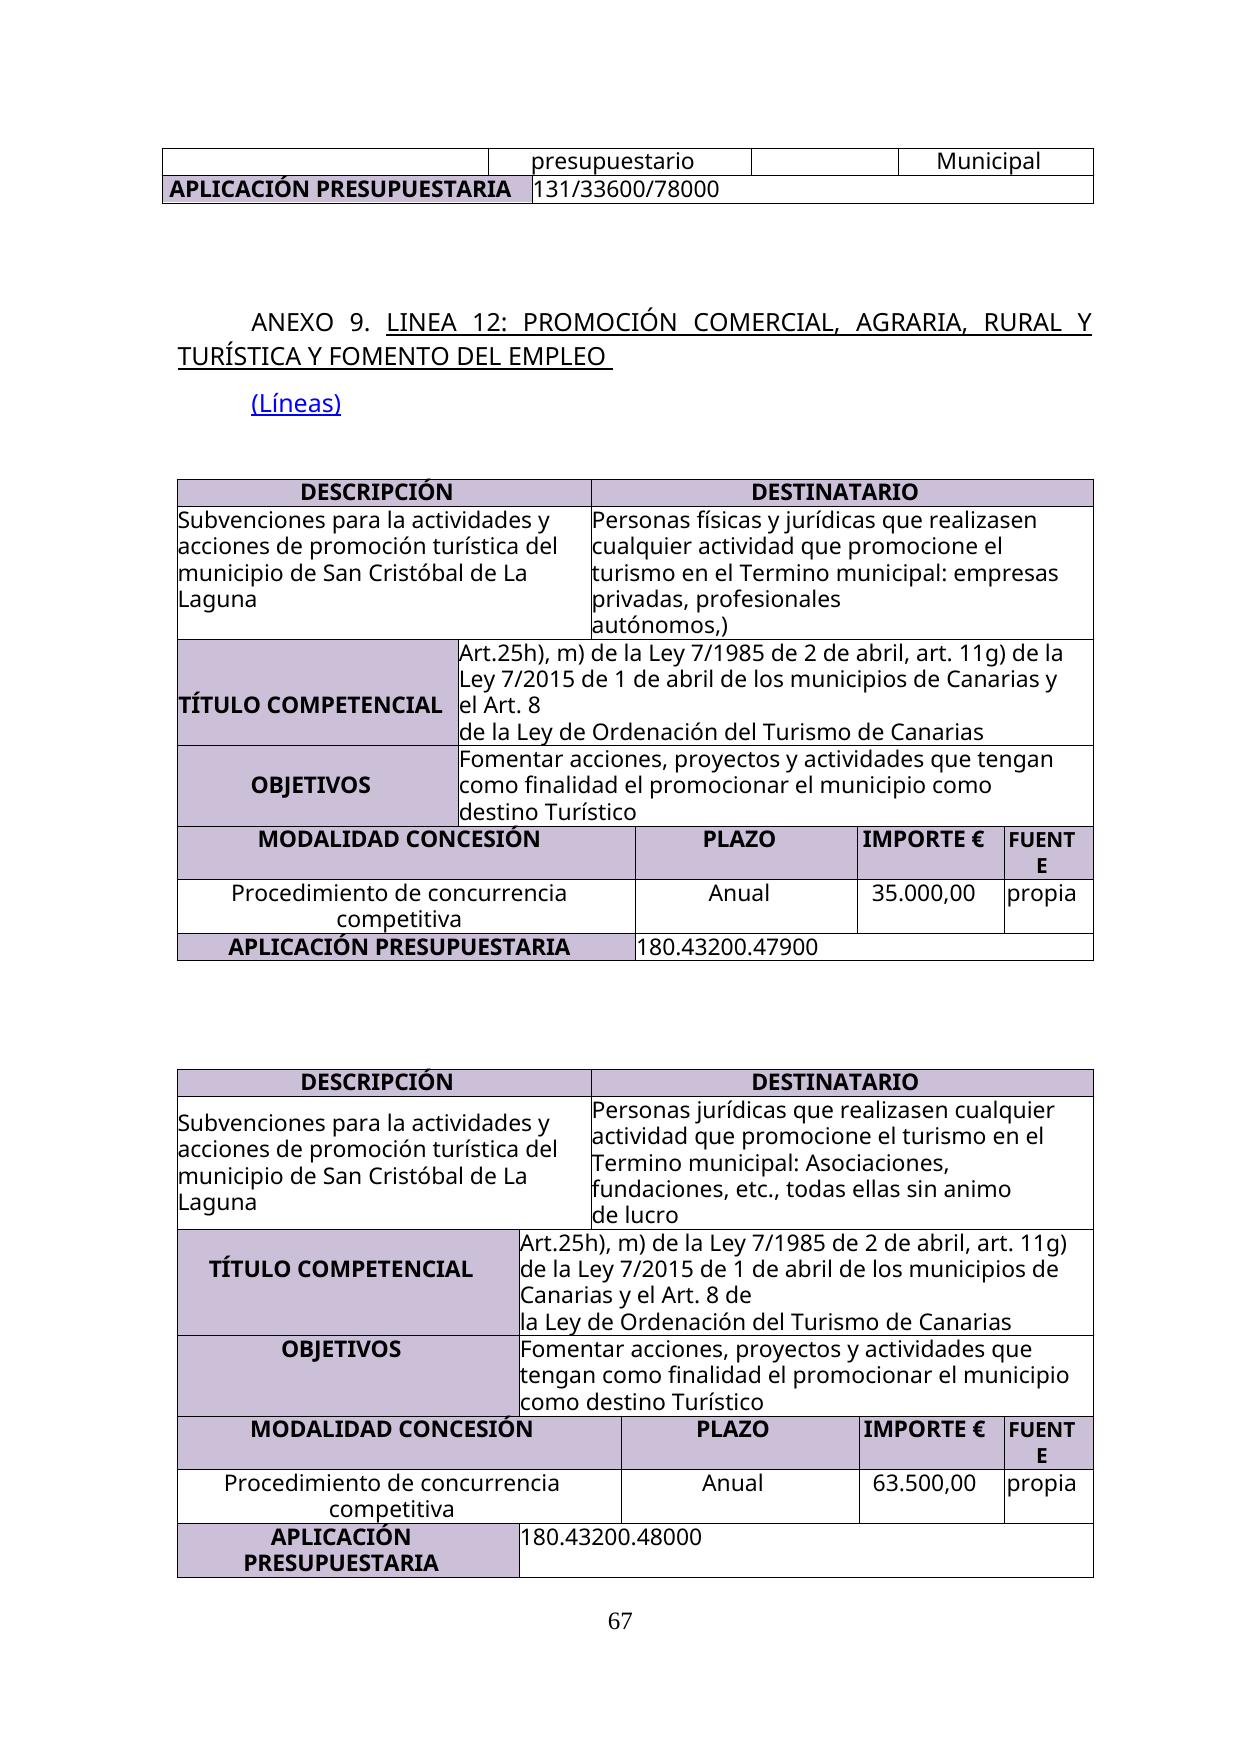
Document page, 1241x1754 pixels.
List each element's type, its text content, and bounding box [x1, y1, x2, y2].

table_cell Art.25h), m) de la Ley 7/1985 de 2 de abril, art. 11g) de la Ley 7/2015 de 1 de abril de los municipios de Canarias y el Art. 8 de la Ley de Ordenación del Turismo de Canarias [520, 1230, 1093, 1335]
table_cell [163, 149, 488, 175]
table_cell IMPORTE € [858, 827, 1004, 879]
table_cell OBJETIVOS [178, 1336, 519, 1416]
table_cell PLAZO [636, 827, 857, 879]
table_cell Municipal [899, 149, 1093, 175]
table_cell MODALIDAD CONCESIÓN [178, 1417, 621, 1469]
table_cell FUENTE [1005, 827, 1093, 879]
table_cell APLICACIÓN PRESUPUESTARIA [178, 934, 635, 960]
table_cell 63.500,00 [860, 1470, 1004, 1523]
table_cell MODALIDAD CONCESIÓN [178, 827, 635, 879]
table_cell Fomentar acciones, proyectos y actividades que tengan como finalidad el promocionar el municipio como destino Turístico [520, 1336, 1093, 1416]
table_header DESCRIPCIÓN [178, 480, 591, 506]
text ANEXO 9. LINEA 12: PROMOCIÓN COMERCIAL, AGRARIA, RURAL Y TURÍSTICA Y FOMENTO DEL EMPLEO [177, 305, 1093, 373]
table_cell TÍTULO COMPETENCIAL [178, 640, 458, 745]
table_cell propia [1005, 1470, 1093, 1523]
text (Líneas) [177, 386, 1093, 420]
table_cell [752, 149, 898, 175]
table_cell OBJETIVOS [178, 746, 458, 826]
table_cell Subvenciones para la actividades y acciones de promoción turística del municipio de San Cristóbal de La Laguna [178, 507, 591, 639]
table_cell Personas físicas y jurídicas que realizasen cualquier actividad que promocione el turismo en el Termino municipal: empresas privadas, profesionales autónomos,) [592, 507, 1093, 639]
table_cell Procedimiento de concurrencia competitiva [178, 1470, 621, 1523]
table_cell Anual [636, 880, 857, 933]
table_cell 180.43200.47900 [636, 934, 1093, 960]
table_cell APLICACIÓN PRESUPUESTARIA [178, 1524, 519, 1577]
table_cell Art.25h), m) de la Ley 7/1985 de 2 de abril, art. 11g) de la Ley 7/2015 de 1 de abril de los municipios de Canarias y el Art. 8 de la Ley de Ordenación del Turismo de Canarias [459, 640, 1093, 745]
table_cell FUENTE [1005, 1417, 1093, 1469]
table_cell APLICACIÓN PRESUPUESTARIA [163, 176, 532, 202]
table_cell PLAZO [622, 1417, 859, 1469]
table_cell TÍTULO COMPETENCIAL [178, 1230, 519, 1335]
table_cell Personas jurídicas que realizasen cualquier actividad que promocione el turismo en el Termino municipal: Asociaciones, fundaciones, etc., todas ellas sin animo de lucro [592, 1097, 1093, 1229]
table_cell propia [1005, 880, 1093, 933]
table_cell IMPORTE € [860, 1417, 1004, 1469]
table_header DESTINATARIO [592, 480, 1093, 506]
table_cell Subvenciones para la actividades y acciones de promoción turística del municipio de San Cristóbal de La Laguna [178, 1097, 591, 1229]
table_cell 180.43200.48000 [520, 1524, 1093, 1577]
table_cell presupuestario [489, 149, 751, 175]
table_cell Anual [622, 1470, 859, 1523]
table_cell Fomentar acciones, proyectos y actividades que tengan como finalidad el promocionar el municipio como destino Turístico [459, 746, 1093, 826]
table_cell 131/33600/78000 [533, 176, 1093, 202]
table_cell 35.000,00 [858, 880, 1004, 933]
table_header DESTINATARIO [592, 1070, 1093, 1096]
table_header DESCRIPCIÓN [178, 1070, 591, 1096]
table_cell Procedimiento de concurrencia competitiva [178, 880, 635, 933]
